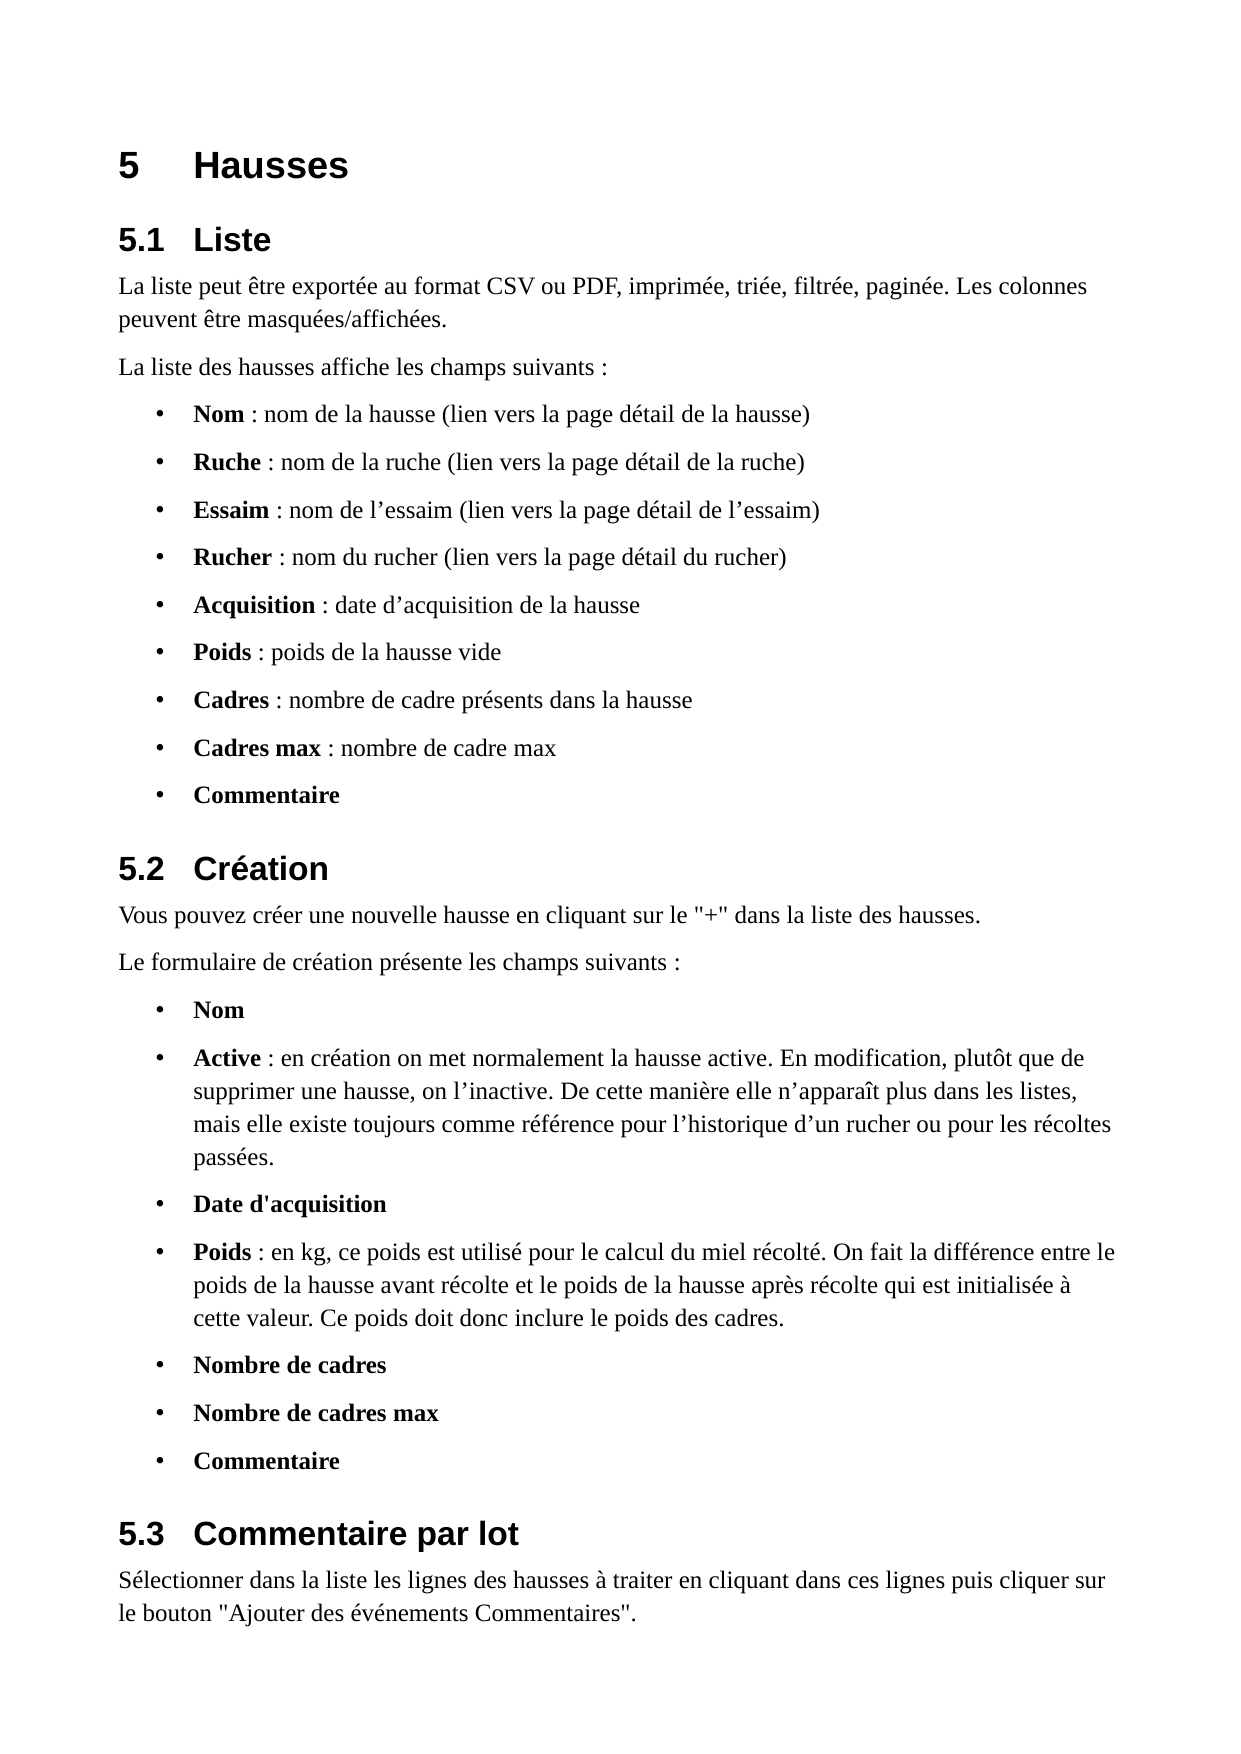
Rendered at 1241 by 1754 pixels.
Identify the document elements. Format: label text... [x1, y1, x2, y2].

text La liste des hausses affiche les champs suivants : [118, 352, 1122, 381]
text Sélectionner dans la liste les lignes des hausses à traiter en cliquant dans ces lignes puis cliquer sur le bouton "Ajouter des événements Commentaires". [118, 1565, 1122, 1627]
text La liste peut être exportée au format CSV ou PDF, imprimée, triée, filtrée, paginée. Les colonnes peuvent être masquées/affichées. [118, 271, 1122, 333]
text Le formulaire de création présente les champs suivants : [118, 947, 1122, 976]
list Date d'acquisition [156, 1189, 1122, 1218]
list Nom : nom de la hausse (lien vers la page détail de la hausse) [156, 399, 1122, 428]
list Poids : poids de la hausse vide [156, 637, 1122, 666]
subtitle Commentaire par lot [118, 1514, 1122, 1553]
subtitle Liste [118, 220, 1122, 259]
subtitle Création [118, 849, 1122, 887]
list Cadres : nombre de cadre présents dans la hausse [156, 685, 1122, 714]
list Rucher : nom du rucher (lien vers la page détail du rucher) [156, 542, 1122, 571]
text Vous pouvez créer une nouvelle hausse en cliquant sur le "+" dans la liste des hausses. [118, 900, 1122, 929]
list Nom [156, 995, 1122, 1024]
list Acquisition : date d’acquisition de la hausse [156, 590, 1122, 619]
list Nombre de cadres [156, 1351, 1122, 1379]
list Commentaire [156, 1446, 1122, 1474]
list Active : en création on met normalement la hausse active. En modification, plutôt que de supprimer une hausse, on l’inactive. De cette manière elle n’apparaît plus dans les listes, mais elle existe toujours comme référence pour l’historique d’un rucher ou pour les récoltes passées. [156, 1043, 1122, 1171]
list Poids : en kg, ce poids est utilisé pour le calcul du miel récolté. On fait la différence entre le poids de la hausse avant récolte et le poids de la hausse après récolte qui est initialisée à cette valeur. Ce poids doit donc inclure le poids des cadres. [156, 1237, 1122, 1332]
list Cadres max : nombre de cadre max [156, 733, 1122, 761]
list Commentaire [156, 780, 1122, 809]
list Ruche : nom de la ruche (lien vers la page détail de la ruche) [156, 447, 1122, 476]
subtitle Hausses [118, 143, 1122, 187]
list Nombre de cadres max [156, 1398, 1122, 1427]
list Essaim : nom de l’essaim (lien vers la page détail de l’essaim) [156, 495, 1122, 523]
